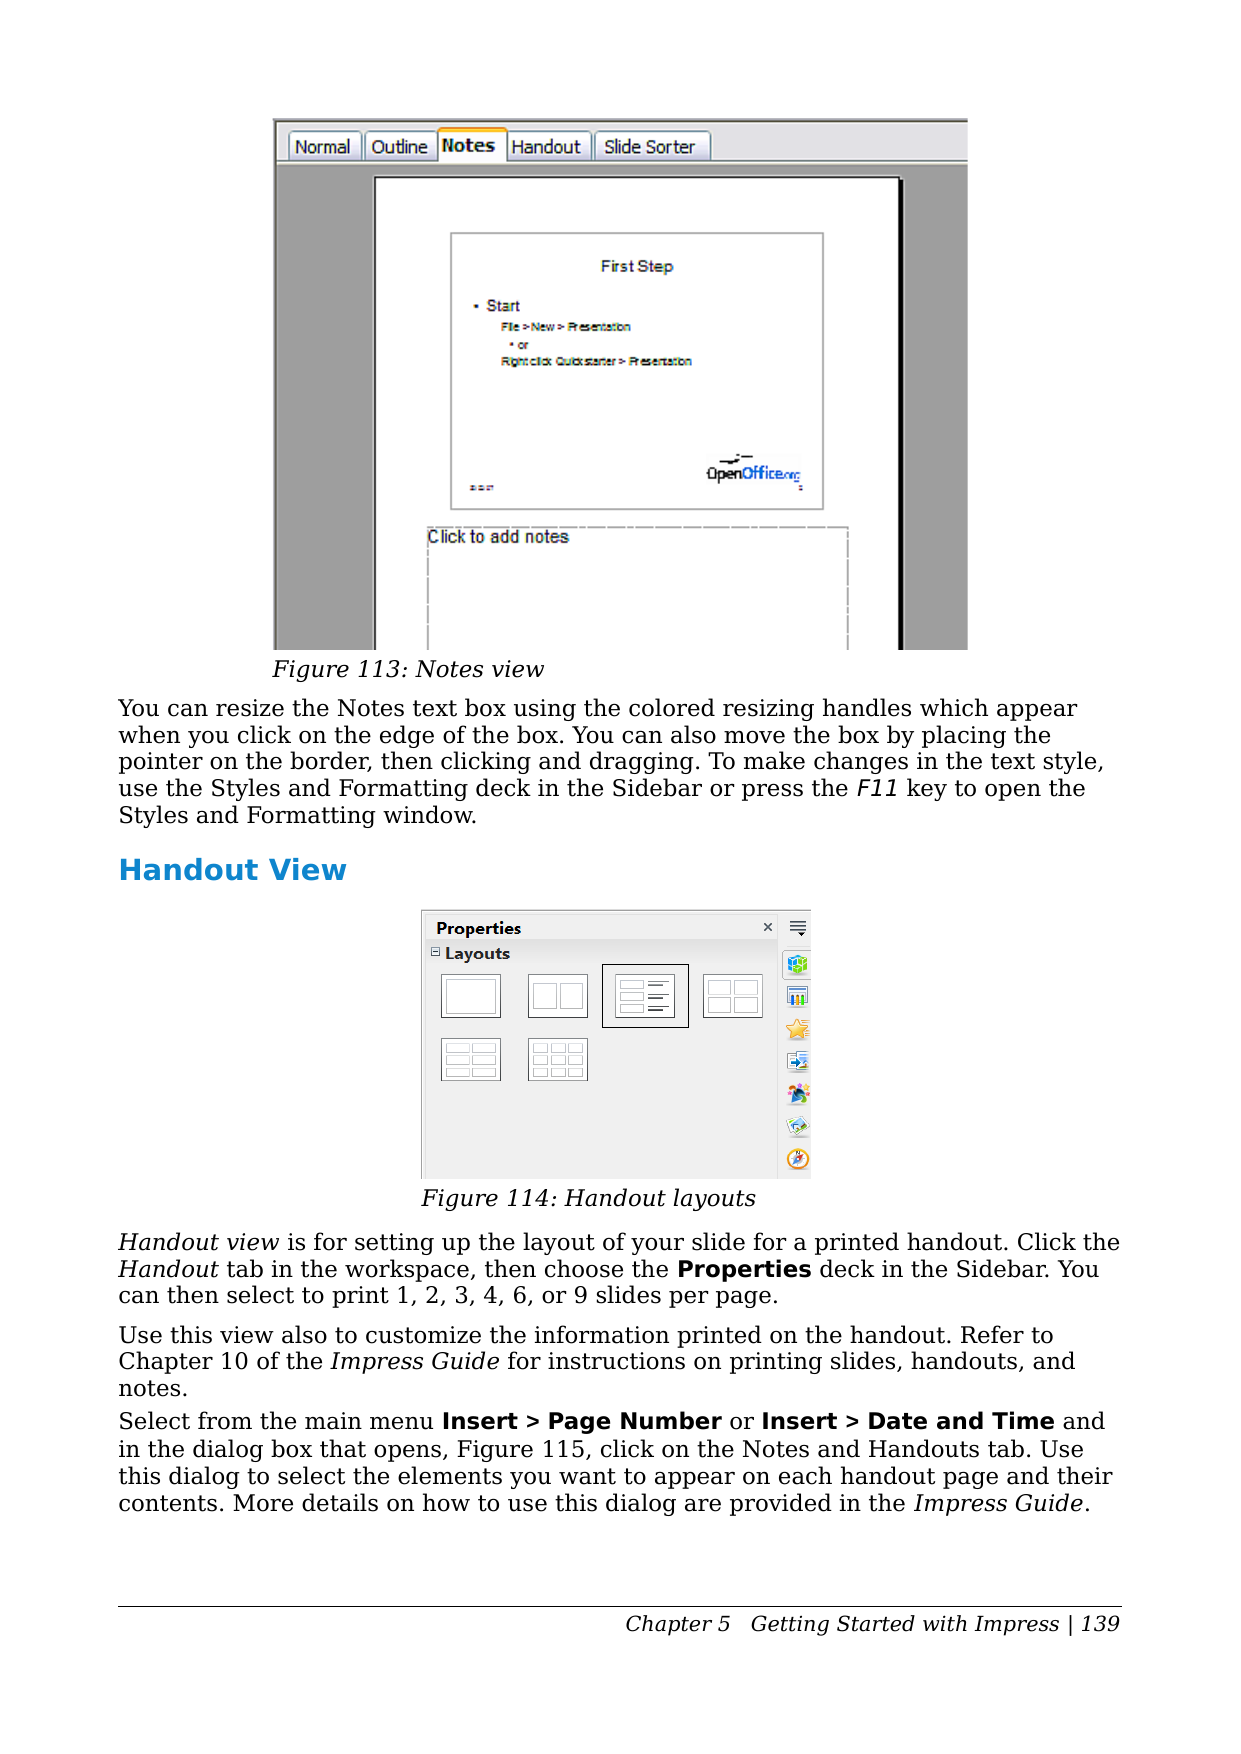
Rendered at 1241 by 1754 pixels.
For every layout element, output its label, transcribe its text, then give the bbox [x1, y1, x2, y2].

list Use this view also to customize the information printed on the handout. Refer to Chapter 10 of the Impress Guide for instructions on printing slides, handouts, and notes. [118, 1322, 1122, 1402]
text You can resize the Notes text box using the colored resizing handles which appear when you click on the edge of the box. You can also move the box by placing the pointer on the border, then clicking and dragging. To make changes in the text style, use the Styles and Formatting deck in the Sidebar or press the F11 key to open the Styles and Formatting window. [118, 695, 1122, 828]
text Figure 114: Handout layouts [421, 1185, 819, 1211]
subtitle Handout View [118, 853, 1122, 887]
text Handout view is for setting up the layout of your slide for a printed handout. Click the Handout tab in the workspace, then choose the Properties deck in the Sidebar. You can then select to print 1, 2, 3, 4, 6, or 9 slides per page. [118, 899, 1122, 1309]
picture [421, 908, 811, 1179]
picture [272, 118, 968, 650]
list Select from the main menu Insert > Page Number or Insert > Date and Time and in the dialog box that opens, Figure 115, click on the Notes and Handouts tab. Use this dialog to select the elements you want to appear on each handout page and their contents. More details on how to use this dialog are provided in the Impress Guide. [118, 1408, 1122, 1516]
text Figure 113: Notes view [272, 656, 968, 683]
